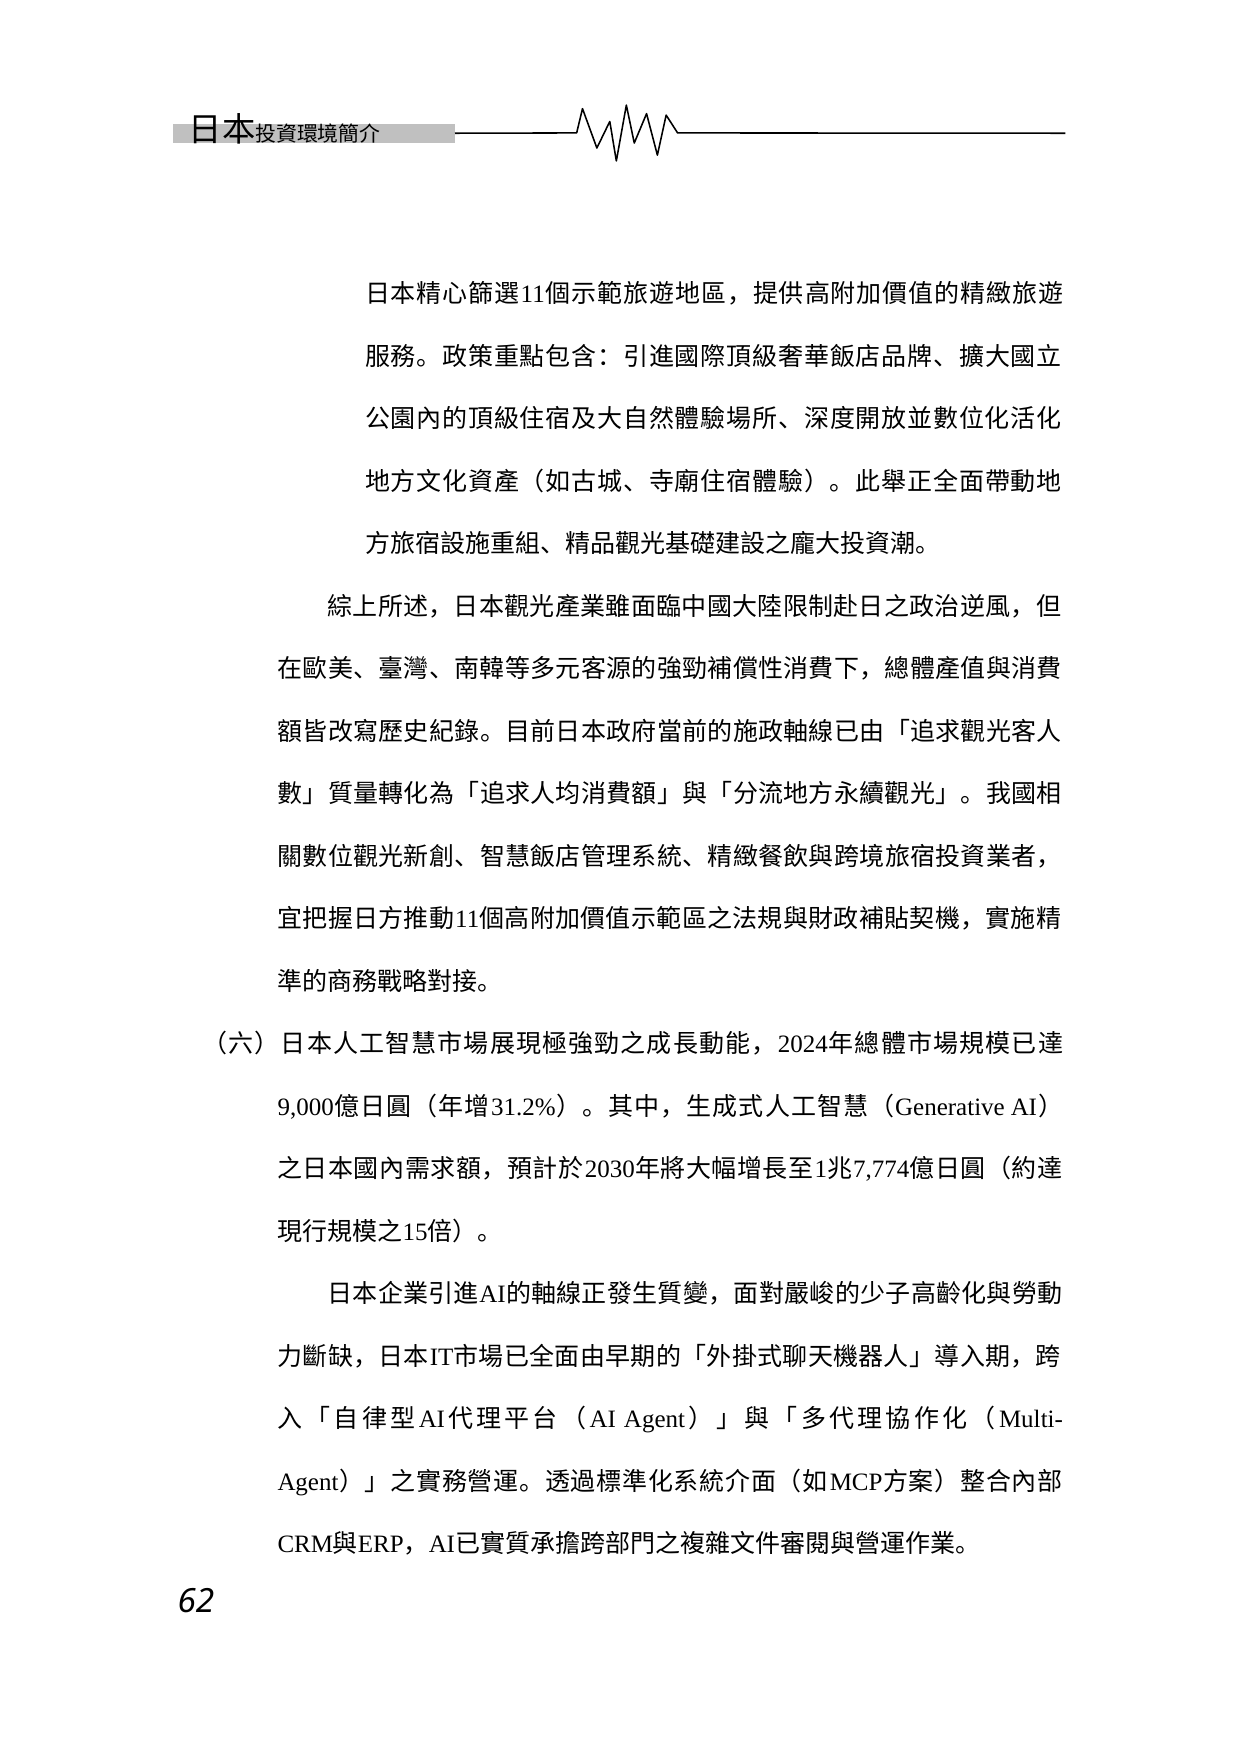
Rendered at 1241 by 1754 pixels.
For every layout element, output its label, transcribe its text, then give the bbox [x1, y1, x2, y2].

text （六）日本人工智慧市場展現極強勁之成長動能，2024年總體市場規模已達9,000億日圓（年增31.2%）。其中，生成式人工智慧（Generative AI）之日本國內需求額，預計於2030年將大幅增長至1兆7,774億日圓（約達現行規模之15倍）。 [202, 1000, 1063, 1250]
text 日本精心篩選11個示範旅遊地區，提供高附加價值的精緻旅遊服務。政策重點包含：引進國際頂級奢華飯店品牌、擴大國立公園內的頂級住宿及大自然體驗場所、深度開放並數位化活化地方文化資產（如古城、寺廟住宿體驗）。此舉正全面帶動地方旅宿設施重組、精品觀光基礎建設之龐大投資潮。 [302, 250, 1063, 563]
text 日本企業引進AI的軸線正發生質變，面對嚴峻的少子高齡化與勞動力斷缺，日本IT市場已全面由早期的「外掛式聊天機器人」導入期，跨入「自律型AI代理平台（AI Agent）」與「多代理協作化（Multi-Agent）」之實務營運。透過標準化系統介面（如MCP方案）整合內部CRM與ERP，AI已實質承擔跨部門之複雜文件審閱與營運作業。 [277, 1250, 1063, 1563]
text 綜上所述，日本觀光產業雖面臨中國大陸限制赴日之政治逆風，但在歐美、臺灣、南韓等多元客源的強勁補償性消費下，總體產值與消費額皆改寫歷史紀錄。目前日本政府當前的施政軸線已由「追求觀光客人數」質量轉化為「追求人均消費額」與「分流地方永續觀光」。我國相關數位觀光新創、智慧飯店管理系統、精緻餐飲與跨境旅宿投資業者，宜把握日方推動11個高附加價值示範區之法規與財政補貼契機，實施精準的商務戰略對接。 [277, 563, 1063, 1000]
